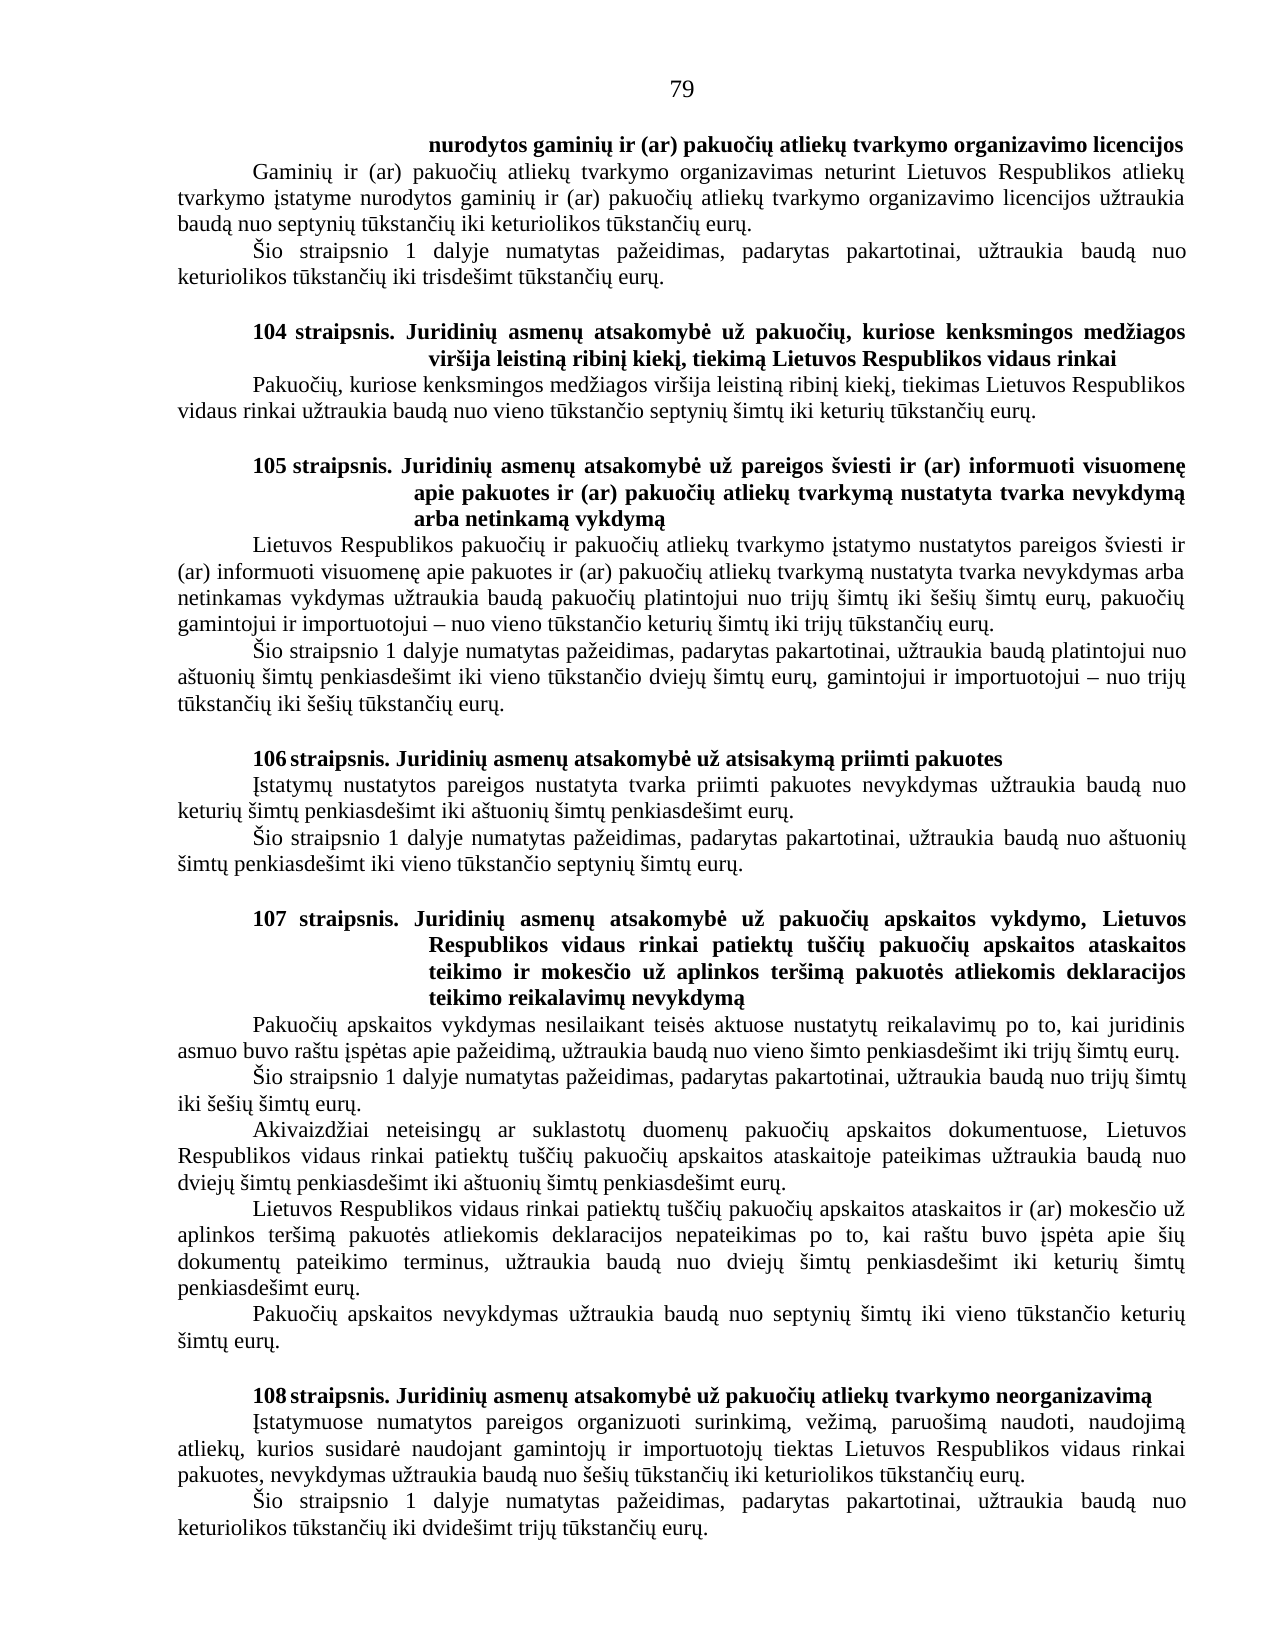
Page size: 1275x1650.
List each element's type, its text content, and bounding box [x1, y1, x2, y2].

text Gaminių ir (ar) pakuočių atliekų tvarkymo organizavimas neturint Lietuvos Respublikos atliekų tvarkymo įstatyme nurodytos gaminių ir (ar) pakuočių atliekų tvarkymo organizavimo licencijos užtraukia baudą nuo septynių tūkstančių iki keturiolikos tūkstančių eurų. [177, 158, 1186, 237]
text Šio straipsnio 1 dalyje numatytas pažeidimas, padarytas pakartotinai, užtraukia baudą nuo aštuonių šimtų penkiasdešimt iki vieno tūkstančio septynių šimtų eurų. [177, 824, 1186, 876]
text 107 straipsnis. Juridinių asmenų atsakomybė už pakuočių apskaitos vykdymo, Lietuvos Respublikos vidaus rinkai patiektų tuščių pakuočių apskaitos ataskaitos teikimo ir mokesčio už aplinkos teršimą pakuotės atliekomis deklaracijos teikimo reikalavimų nevykdymą [252, 905, 1186, 1011]
text Įstatymuose numatytos pareigos organizuoti surinkimą, vežimą, paruošimą naudoti, naudojimą atliekų, kurios susidarė naudojant gamintojų ir importuotojų tiektas Lietuvos Respublikos vidaus rinkai pakuotes, nevykdymas užtraukia baudą nuo šešių tūkstančių iki keturiolikos tūkstančių eurų. [177, 1408, 1186, 1487]
text 106 straipsnis. Juridinių asmenų atsakomybė už atsisakymą priimti pakuotes [177, 745, 1186, 771]
text Lietuvos Respublikos vidaus rinkai patiektų tuščių pakuočių apskaitos ataskaitos ir (ar) mokesčio už aplinkos teršimą pakuotės atliekomis deklaracijos nepateikimas po to, kai raštu buvo įspėta apie šių dokumentų pateikimo terminus, užtraukia baudą nuo dviejų šimtų penkiasdešimt iki keturių šimtų penkiasdešimt eurų. [177, 1195, 1186, 1301]
text Akivaizdžiai neteisingų ar suklastotų duomenų pakuočių apskaitos dokumentuose, Lietuvos Respublikos vidaus rinkai patiektų tuščių pakuočių apskaitos ataskaitoje pateikimas užtraukia baudą nuo dviejų šimtų penkiasdešimt iki aštuonių šimtų penkiasdešimt eurų. [177, 1116, 1186, 1195]
text Šio straipsnio 1 dalyje numatytas pažeidimas, padarytas pakartotinai, užtraukia baudą platintojui nuo aštuonių šimtų penkiasdešimt iki vieno tūkstančio dviejų šimtų eurų, gamintojui ir importuotojui – nuo trijų tūkstančių iki šešių tūkstančių eurų. [177, 637, 1186, 716]
text nurodytos gaminių ir (ar) pakuočių atliekų tvarkymo organizavimo licencijos [252, 131, 1186, 158]
text 105 straipsnis. Juridinių asmenų atsakomybė už pareigos šviesti ir (ar) informuoti visuomenę apie pakuotes ir (ar) pakuočių atliekų tvarkymą nustatyta tvarka nevykdymą arba netinkamą vykdymą [252, 452, 1186, 531]
text Įstatymų nustatytos pareigos nustatyta tvarka priimti pakuotes nevykdymas užtraukia baudą nuo keturių šimtų penkiasdešimt iki aštuonių šimtų penkiasdešimt eurų. [177, 771, 1186, 824]
text 104 straipsnis. Juridinių asmenų atsakomybė už pakuočių, kuriose kenksmingos medžiagos viršija leistiną ribinį kiekį, tiekimą Lietuvos Respublikos vidaus rinkai [252, 318, 1186, 371]
text Šio straipsnio 1 dalyje numatytas pažeidimas, padarytas pakartotinai, užtraukia baudą nuo keturiolikos tūkstančių iki dvidešimt trijų tūkstančių eurų. [177, 1487, 1186, 1540]
text Pakuočių apskaitos nevykdymas užtraukia baudą nuo septynių šimtų iki vieno tūkstančio keturių šimtų eurų. [177, 1301, 1186, 1353]
text Pakuočių apskaitos vykdymas nesilaikant teisės aktuose nustatytų reikalavimų po to, kai juridinis asmuo buvo raštu įspėtas apie pažeidimą, užtraukia baudą nuo vieno šimto penkiasdešimt iki trijų šimtų eurų. [177, 1011, 1186, 1063]
text Lietuvos Respublikos pakuočių ir pakuočių atliekų tvarkymo įstatymo nustatytos pareigos šviesti ir (ar) informuoti visuomenę apie pakuotes ir (ar) pakuočių atliekų tvarkymą nustatyta tvarka nevykdymas arba netinkamas vykdymas užtraukia baudą pakuočių platintojui nuo trijų šimtų iki šešių šimtų eurų, pakuočių gamintojui ir importuotojui – nuo vieno tūkstančio keturių šimtų iki trijų tūkstančių eurų. [177, 531, 1186, 637]
text Pakuočių, kuriose kenksmingos medžiagos viršija leistiną ribinį kiekį, tiekimas Lietuvos Respublikos vidaus rinkai užtraukia baudą nuo vieno tūkstančio septynių šimtų iki keturių tūkstančių eurų. [177, 371, 1186, 424]
text 108 straipsnis. Juridinių asmenų atsakomybė už pakuočių atliekų tvarkymo neorganizavimą [252, 1382, 1186, 1408]
text Šio straipsnio 1 dalyje numatytas pažeidimas, padarytas pakartotinai, užtraukia baudą nuo trijų šimtų iki šešių šimtų eurų. [177, 1063, 1186, 1116]
text Šio straipsnio 1 dalyje numatytas pažeidimas, padarytas pakartotinai, užtraukia baudą nuo keturiolikos tūkstančių iki trisdešimt tūkstančių eurų. [177, 237, 1186, 289]
